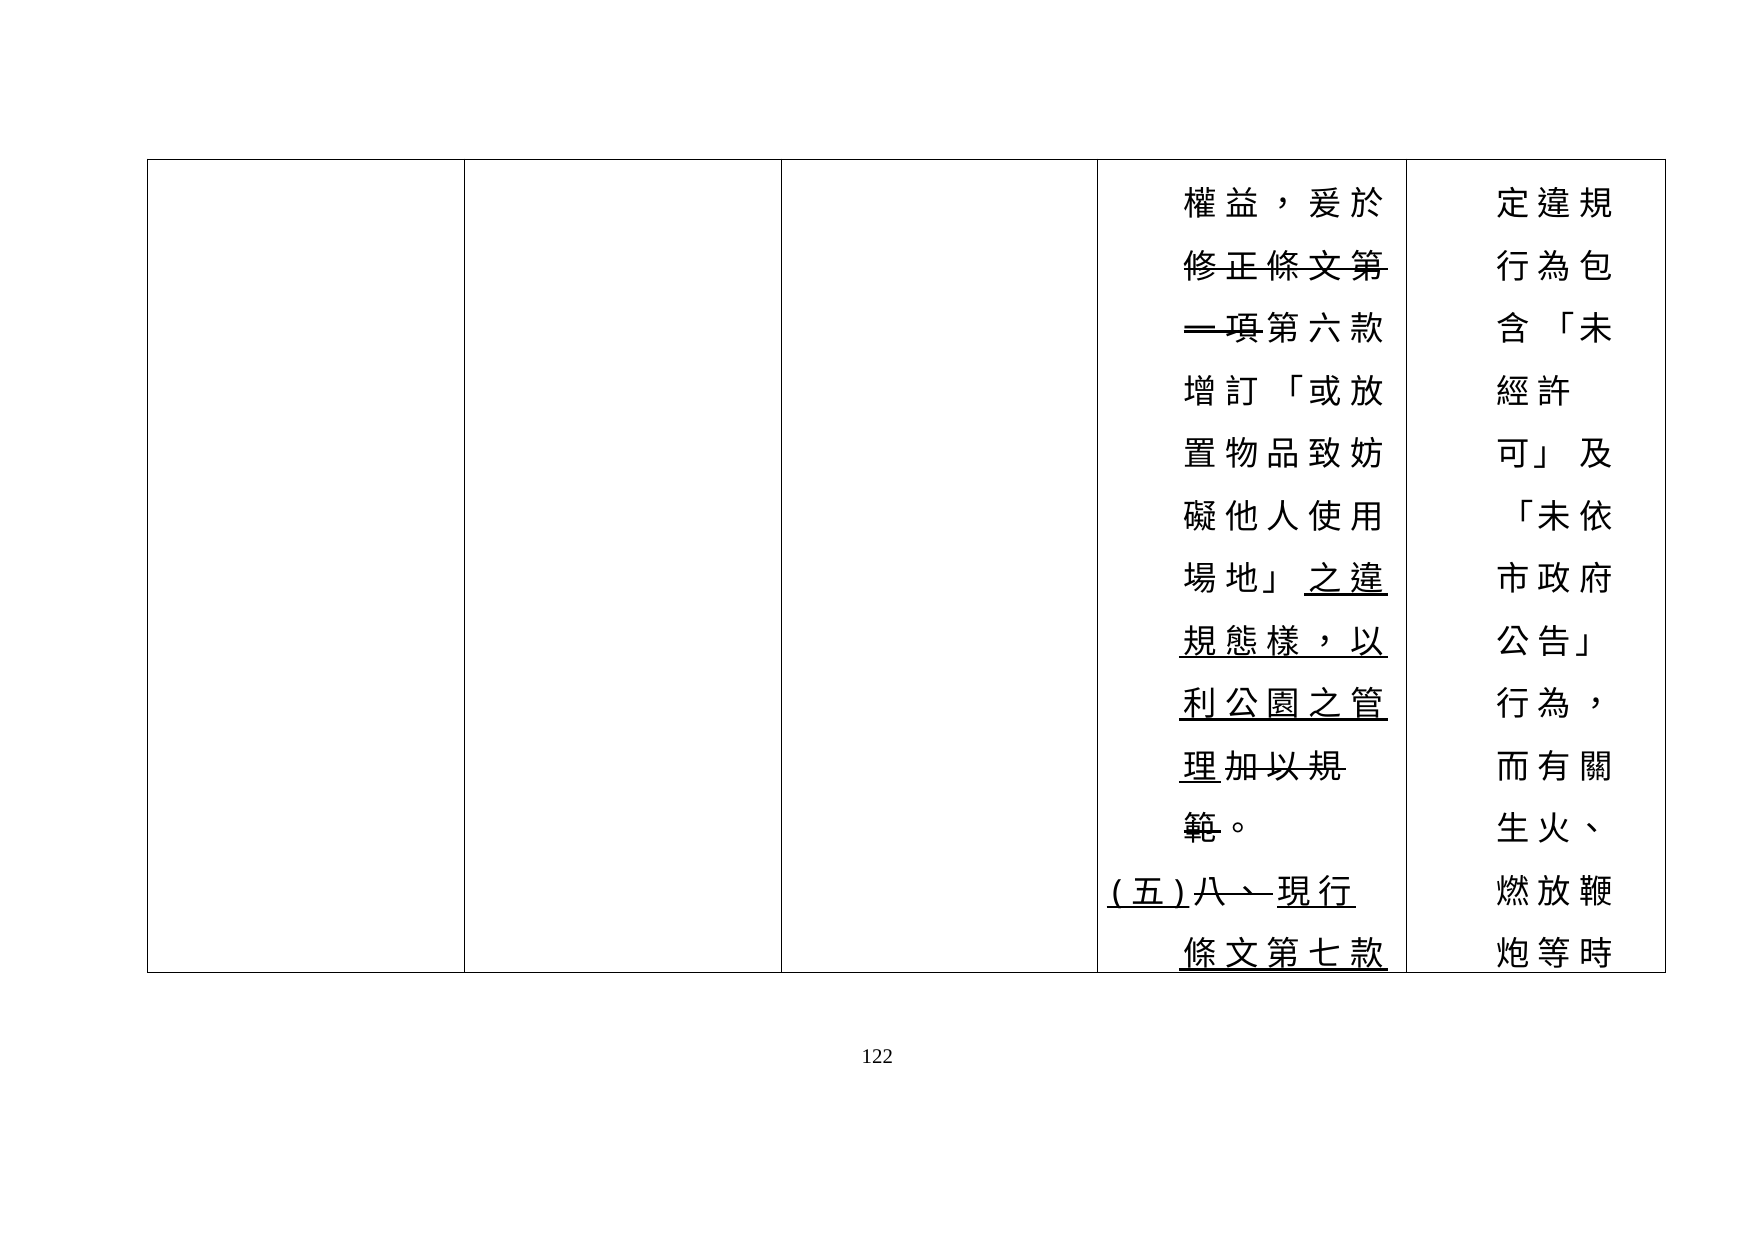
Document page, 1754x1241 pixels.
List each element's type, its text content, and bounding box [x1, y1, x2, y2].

table_cell 權益，爰於修正條文第一項第六款增訂「或放置物品致妨礙他人使用場地」之違規態樣，以利公園之管理加以規範。 (五)八、現行條文第七款 [1098, 160, 1406, 972]
table_cell [465, 160, 781, 972]
table_cell [148, 160, 464, 972]
table_cell [782, 160, 1097, 972]
table_cell 定違規行為包含「未經許可」及「未依市政府公告」行為，而有關生火、燃放鞭炮等時 [1407, 160, 1665, 972]
